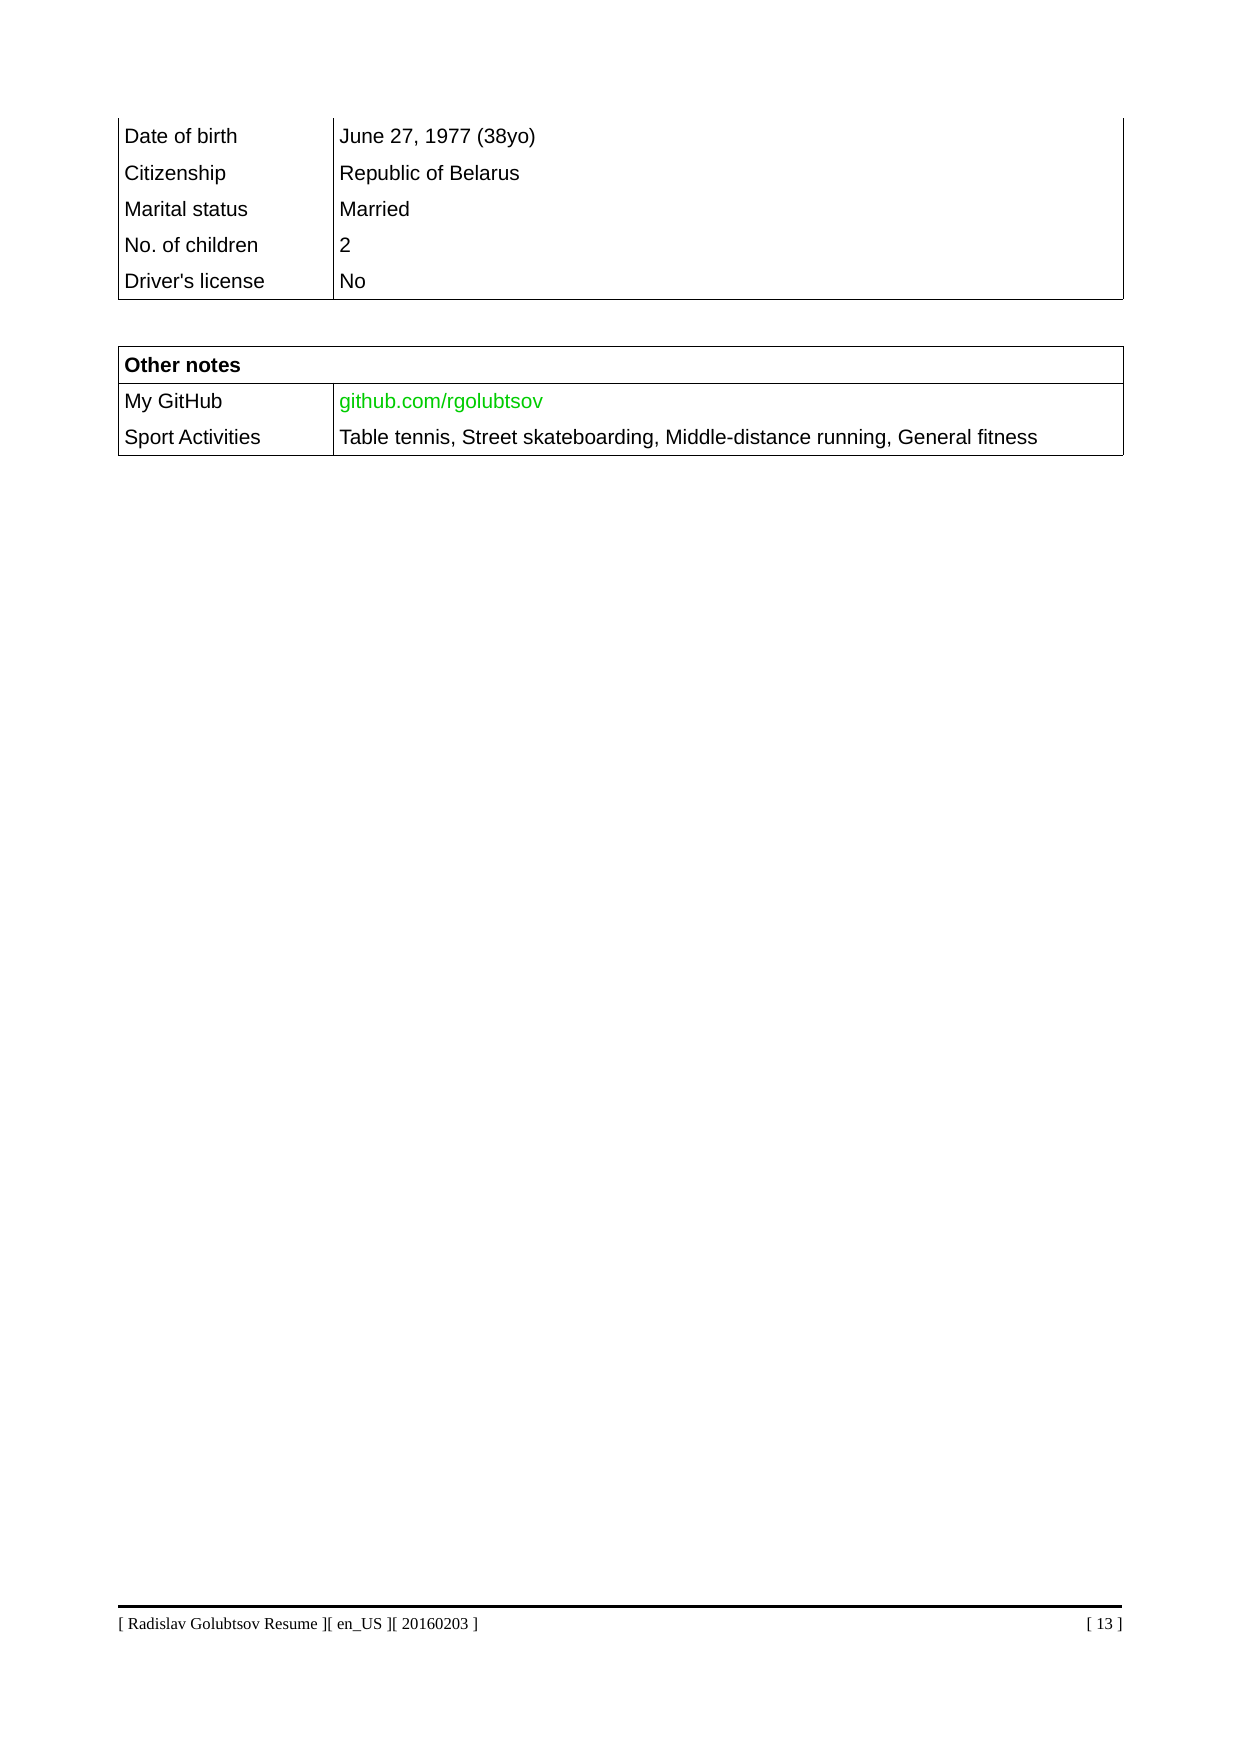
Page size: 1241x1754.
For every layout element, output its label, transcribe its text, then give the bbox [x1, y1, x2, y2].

table_cell No. of children [119, 226, 333, 262]
table_cell Date of birth [119, 118, 333, 154]
table_cell 2 [334, 226, 1123, 262]
table_cell Driver's license [119, 263, 333, 298]
table_cell No [334, 263, 1123, 298]
table_cell Married [334, 190, 1123, 226]
table_cell Citizenship [119, 154, 333, 190]
table_cell Marital status [119, 190, 333, 226]
table_cell github.com/rgolubtsov [334, 384, 1123, 419]
table_cell Republic of Belarus [334, 154, 1123, 190]
table_header Other notes [119, 347, 1123, 383]
table_cell Table tennis, Street skateboarding, Middle-distance running, General fitness [334, 419, 1123, 455]
table_cell June 27, 1977 (38yo) [334, 118, 1123, 154]
table_cell Sport Activities [119, 419, 333, 455]
table_cell My GitHub [119, 384, 333, 419]
